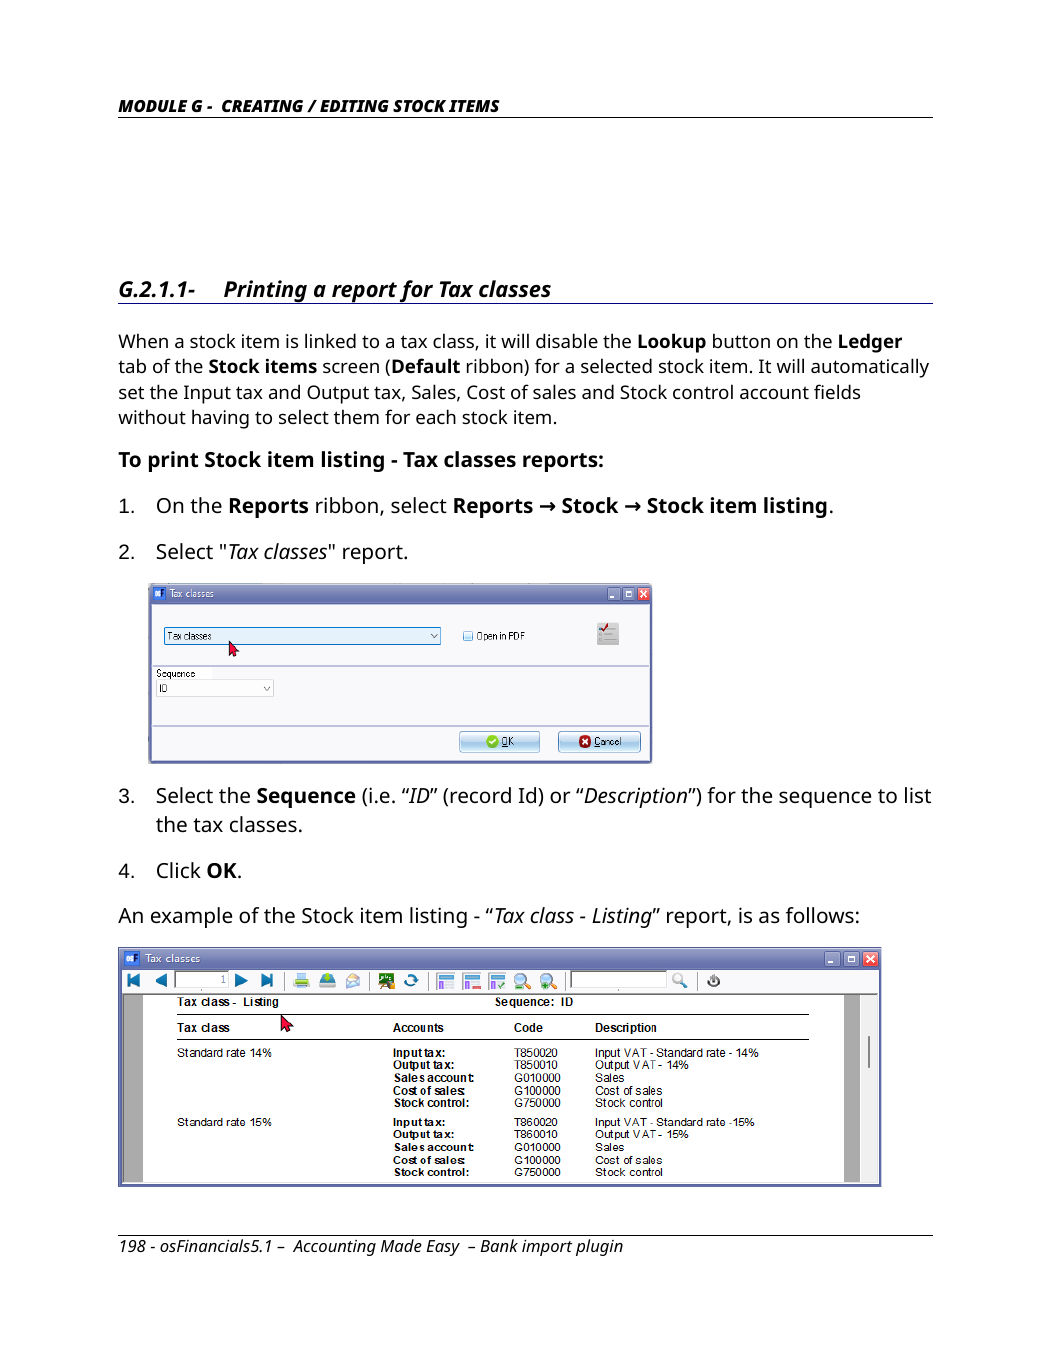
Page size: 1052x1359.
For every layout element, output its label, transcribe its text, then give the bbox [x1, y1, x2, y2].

list Click OK. [118, 856, 933, 884]
text To print Stock item listing - Tax classes reports: [118, 445, 933, 474]
list Select "Tax classes" report. [118, 537, 933, 566]
text When a stock item is linked to a tax class, it will disable the Lookup button on the Ledger tab of the Stock items screen (Default ribbon) for a selected stock item. It will automatically set the Input tax and Output tax, Sales, Cost of sales and Stock control account fields without having to select them for each stock item. [118, 328, 933, 430]
list On the Reports ribbon, select Reports → Stock → Stock item listing. [118, 491, 933, 520]
list Select the Sequence (i.e. “ID” (record Id) or “Description”) for the sequence to list the tax classes. [118, 781, 933, 838]
picture [148, 583, 653, 764]
text An example of the Stock item listing - “Tax class - Listing” report, is as follows: [118, 902, 933, 930]
subtitle Printing a report for Tax classes [118, 273, 933, 303]
picture [118, 947, 882, 1187]
